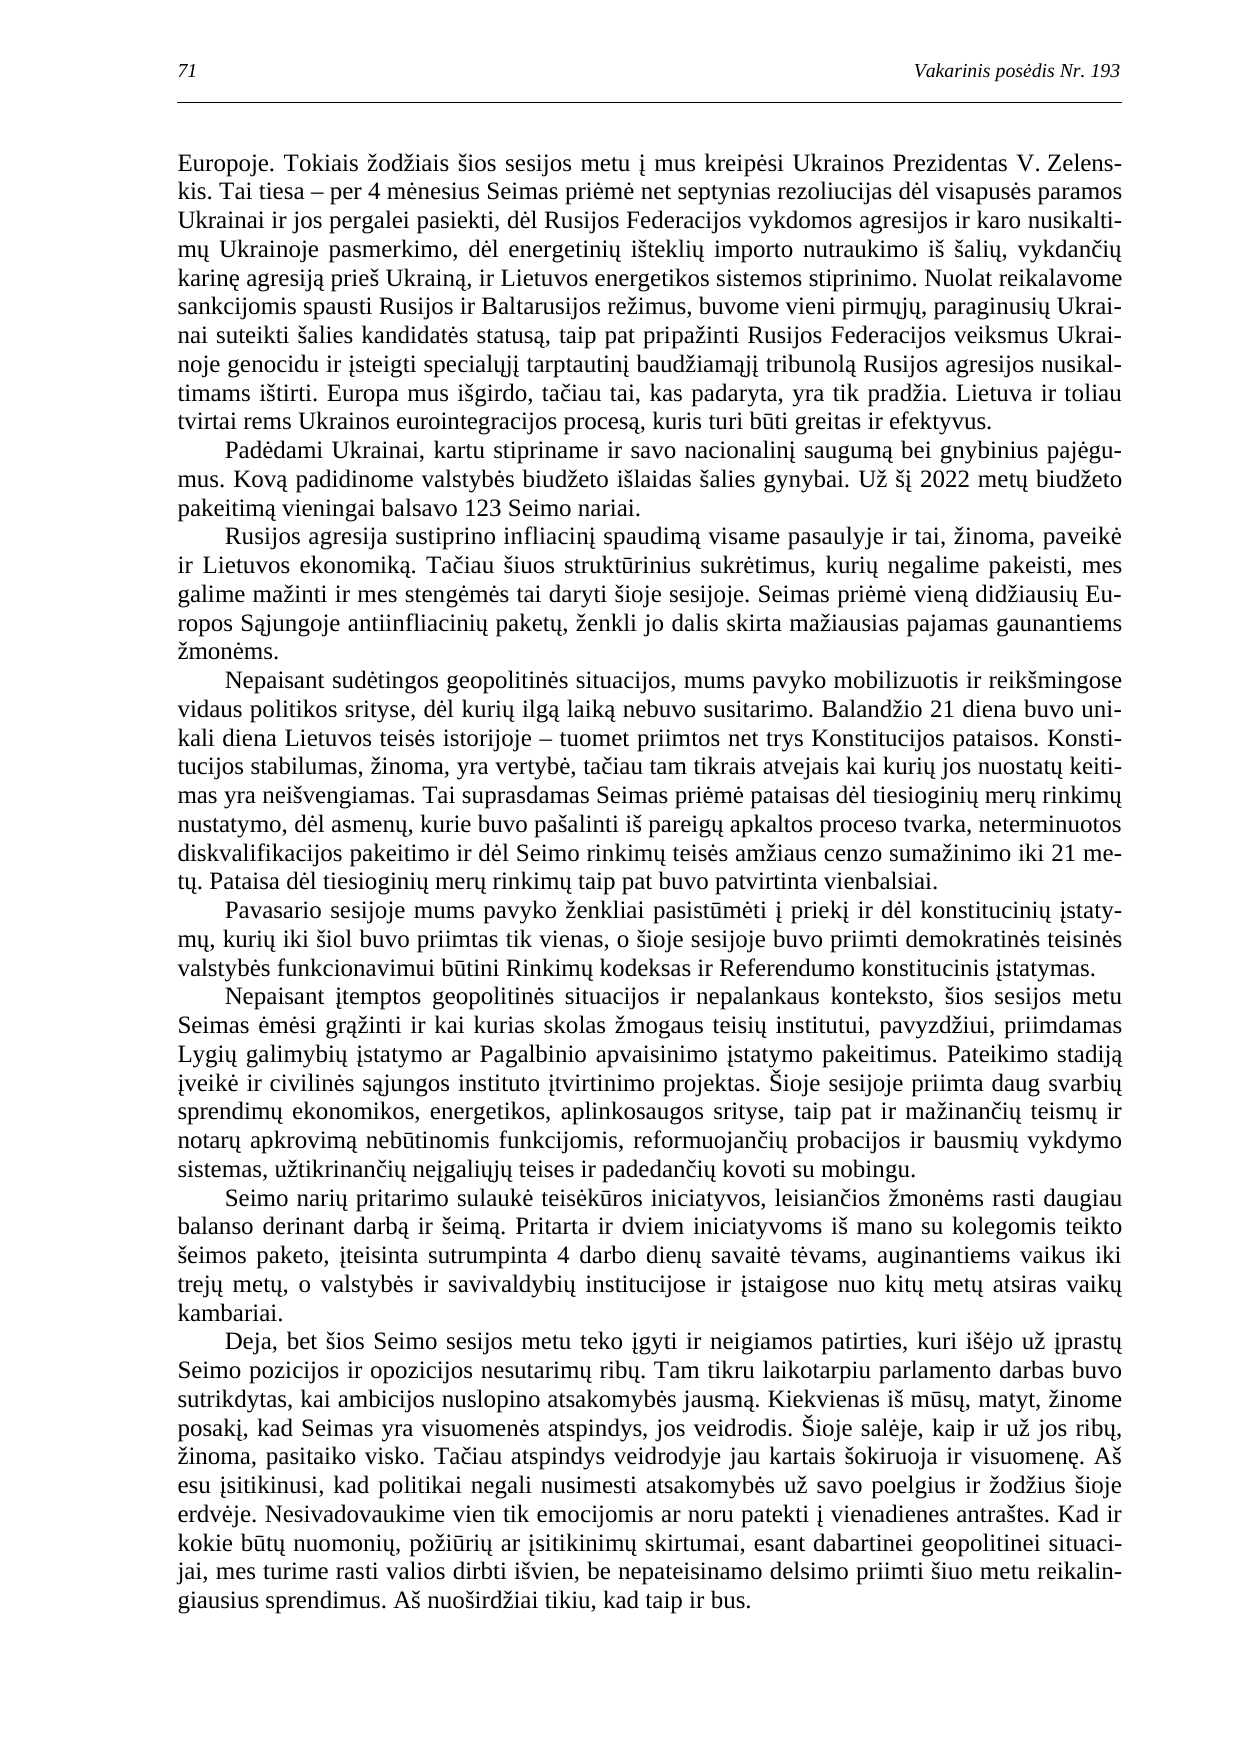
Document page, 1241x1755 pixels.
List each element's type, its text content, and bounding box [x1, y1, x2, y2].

text Ne­pai­sant įtemp­tos ge­o­po­li­ti­nės si­tu­a­ci­jos ir ne­pa­lan­kaus kon­teks­to, šios se­si­jos me­tu Sei­mas ėmė­si grą­žin­ti ir kai ku­rias sko­las žmo­gaus tei­sių ins­ti­tu­tui, pa­vyz­džiui, pri­im­da­mas Ly­gių ga­li­my­bių įsta­ty­mo ar Pa­gal­bi­nio ap­vai­si­ni­mo įsta­ty­mo pa­kei­ti­mus. Pa­tei­ki­mo sta­di­ją įvei­kė ir ci­vi­li­nės są­jun­gos ins­ti­tu­to įtvir­ti­ni­mo pro­jek­tas. Šio­je se­si­jo­je pri­im­ta daug svar­bių spren­di­mų eko­no­mi­kos, ener­ge­ti­kos, ap­lin­ko­sau­gos srityse, taip pat ir ma­ži­nan­čių teis­mų ir no­ta­rų ap­kro­vi­mą ne­bū­ti­no­mis funk­ci­jo­mis, re­for­muo­jan­čių pro­ba­ci­jos ir baus­mių vyk­dy­mo sis­te­mas, už­tik­ri­nan­čių ne­įga­lių­jų tei­ses ir pa­de­dan­čių ko­vo­ti su mo­bin­gu. [177, 981, 1122, 1183]
text Sei­mo na­rių pri­ta­ri­mo su­lau­kė tei­sė­kū­ros ini­cia­ty­vos, lei­sian­čios žmo­nėms ras­ti dau­giau ba­lan­so de­ri­nant dar­bą ir šei­mą. Pri­tar­ta ir dviem ini­cia­ty­voms iš ma­no su ko­le­go­mis teik­to šei­mos pa­ke­to, įtei­sin­ta su­trum­pin­ta 4 dar­bo die­nų sa­vai­tė tė­vams, au­gi­nan­tiems vai­kus iki tre­jų me­tų, o vals­ty­bės ir sa­vi­val­dy­bių ins­ti­tu­ci­jo­se ir įstai­go­se nuo ki­tų me­tų at­si­ras vai­kų kam­ba­riai. [177, 1183, 1122, 1326]
text Eu­ro­po­je. To­kiais žo­džiais šios se­si­jos me­tu į mus krei­pė­si Uk­rai­nos Pre­zi­den­tas V. Ze­lens­kis. Tai tie­sa – per 4 mė­ne­sius Sei­mas pri­ėmė net sep­ty­nias re­zo­liu­ci­jas dėl vi­sa­pu­sės pa­ra­mos Uk­rai­nai ir jos per­ga­lei pa­siek­ti, dėl Ru­si­jos Fe­de­ra­ci­jos vyk­do­mos ag­re­si­jos ir ka­ro nu­si­kal­ti­mų Uk­rai­no­je pa­smer­ki­mo, dėl ener­ge­ti­nių iš­tek­lių im­por­to nu­trau­ki­mo iš ša­lių, vyk­dan­čių ka­ri­nę ag­re­si­ją prieš Uk­rai­ną, ir Lie­tu­vos ener­ge­ti­kos sis­te­mos stip­ri­ni­mo. Nuo­lat rei­ka­la­vo­me sank­ci­jo­mis spaus­ti Ru­si­jos ir Bal­ta­ru­si­jos re­ži­mus, bu­vo­me vie­ni pir­mų­jų, pa­ra­gi­nu­sių Uk­rai­nai su­teik­ti ša­lies kan­di­da­tės sta­tu­są, taip pat pri­pa­žin­ti Ru­si­jos Fe­de­ra­ci­jos veiks­mus Uk­rai­no­je ge­no­ci­du ir įsteig­ti spe­cia­lų­jį tarp­tau­ti­nį bau­džia­mą­jį tri­bu­no­lą Ru­si­jos ag­re­si­jos nu­si­kal­ti­mams iš­tir­ti. Eu­ro­pa mus iš­gir­do, ta­čiau tai, kas pa­da­ry­ta, yra tik pra­džia. Lie­tu­va ir to­liau tvir­tai rems Uk­rai­nos eu­roin­teg­ra­ci­jos pro­ce­są, ku­ris tu­ri bū­ti grei­tas ir efek­ty­vus. [177, 148, 1122, 435]
text Ru­si­jos ag­re­si­ja su­stip­ri­no in­flia­ci­nį spau­di­mą vi­sa­me pa­sau­ly­je ir tai, ži­no­ma, pa­vei­kė ir Lie­tu­vos eko­no­mi­ką. Ta­čiau šiuos struk­tū­ri­nius su­krė­ti­mus, ku­rių ne­ga­li­me pa­keis­ti, mes ga­li­me ma­žin­ti ir mes sten­gė­mės tai da­ry­ti šio­je se­si­jo­je. Sei­mas pri­ėmė vie­ną di­džiau­sių Eu­ro­pos Są­jun­go­je an­ti­in­flia­ci­nių pa­ke­tų, žen­kli jo da­lis skir­ta ma­žiau­sias pa­ja­mas gau­nan­tiems žmo­nėms. [177, 521, 1122, 665]
text Ne­pai­sant su­dė­tin­gos ge­o­po­li­ti­nės si­tu­a­ci­jos, mums pa­vy­ko mo­bi­li­zuo­tis ir reikš­min­go­se vi­daus po­li­ti­kos sri­ty­se, dėl ku­rių il­gą lai­ką ne­bu­vo su­si­ta­ri­mo. Ba­lan­džio 21 die­na bu­vo uni­ka­li die­na Lie­tu­vos tei­sės is­to­ri­jo­je – tuo­met pri­im­tos net trys Kon­sti­tu­ci­jos pa­tai­sos. Kon­sti­tu­ci­jos sta­bi­lu­mas, ži­no­ma, yra ver­ty­bė, ta­čiau tam tik­rais at­ve­jais kai ku­rių jos nuo­sta­tų kei­ti­mas yra ne­iš­ven­gia­mas. Tai su­pras­da­mas Sei­mas pri­ėmė pa­tai­sas dėl tie­sio­gi­nių me­rų rin­ki­mų nu­sta­ty­mo, dėl as­me­nų, ku­rie bu­vo pa­ša­lin­ti iš pa­rei­gų ap­kal­tos pro­ce­so tvar­ka, ne­ter­mi­nuo­tos dis­kva­li­fi­ka­ci­jos pa­kei­ti­mo ir dėl Sei­mo rin­ki­mų tei­sės am­žiaus cen­zo su­ma­ži­ni­mo iki 21 me­tų. Pa­tai­sa dėl tie­sio­gi­nių me­rų rin­ki­mų taip pat bu­vo pa­tvir­tin­ta vien­bal­siai. [177, 665, 1122, 895]
text De­ja, bet šios Sei­mo se­si­jos me­tu te­ko įgy­ti ir nei­gia­mos pa­tir­ties, ku­ri iš­ėjo už įpras­tų Sei­mo po­zi­ci­jos ir opo­zi­ci­jos ne­su­ta­ri­mų ri­bų. Tam tik­ru lai­ko­tar­piu par­la­men­to dar­bas bu­vo su­trik­dy­tas, kai am­bi­ci­jos nu­slo­pi­no at­sa­ko­my­bės jaus­mą. Kiek­vie­nas iš mū­sų, ma­tyt, ži­no­me po­sa­kį, kad Sei­mas yra vi­suo­me­nės at­spin­dys, jos veid­ro­dis. Šio­je sa­lė­je, kaip ir už jos ri­bų, ži­no­ma, pa­si­tai­ko vis­ko. Ta­čiau at­spin­dys veid­ro­dy­je jau kar­tais šo­ki­ruo­ja ir vi­suo­me­nę. Aš esu įsi­ti­ki­nu­si, kad po­li­ti­kai ne­ga­li nu­si­mes­ti at­sa­ko­my­bės už sa­vo po­el­gius ir žo­džius šio­je erd­vė­je. Ne­si­va­do­vau­ki­me vien tik emo­ci­jo­mis ar no­ru pa­tek­ti į vie­na­die­nes ant­raš­tes. Kad ir ko­kie bū­tų nuo­mo­nių, po­žiū­rių ar įsi­ti­ki­ni­mų skir­tu­mai, esant da­bar­ti­nei ge­o­po­li­ti­nei si­tu­a­ci­jai, mes tu­ri­me ras­ti va­lios dirb­ti iš­vien, be ne­pa­tei­si­na­mo del­si­mo pri­im­ti šiuo me­tu rei­ka­lin­giau­sius spren­di­mus. Aš nuo­šir­džiai ti­kiu, kad taip ir bus. [177, 1326, 1122, 1614]
text Pa­va­sa­rio se­si­jo­je mums pa­vy­ko žen­kliai pa­si­stū­mė­ti į prie­kį ir dėl kon­sti­tu­ci­nių įsta­ty­mų, ku­rių iki šiol bu­vo pri­im­tas tik vie­nas, o šio­je se­si­jo­je bu­vo pri­im­ti de­mo­kra­tinės tei­si­nės vals­ty­bės funk­cio­na­vi­mui bū­ti­ni Rin­ki­mų ko­dek­sas ir Re­fe­ren­du­mo kon­sti­tu­ci­nis įsta­ty­mas. [177, 895, 1122, 981]
text Pa­dė­da­mi Uk­rai­nai, kar­tu stip­ri­na­me ir sa­vo na­cio­na­li­nį sau­gu­mą bei gny­bi­nius pa­jė­gu­mus. Ko­vą pa­di­di­no­me vals­ty­bės biu­dže­to iš­lai­das ša­lies gy­ny­bai. Už šį 2022 me­tų biu­dže­to pa­kei­ti­mą vie­nin­gai bal­sa­vo 123 Sei­mo na­riai. [177, 435, 1122, 521]
